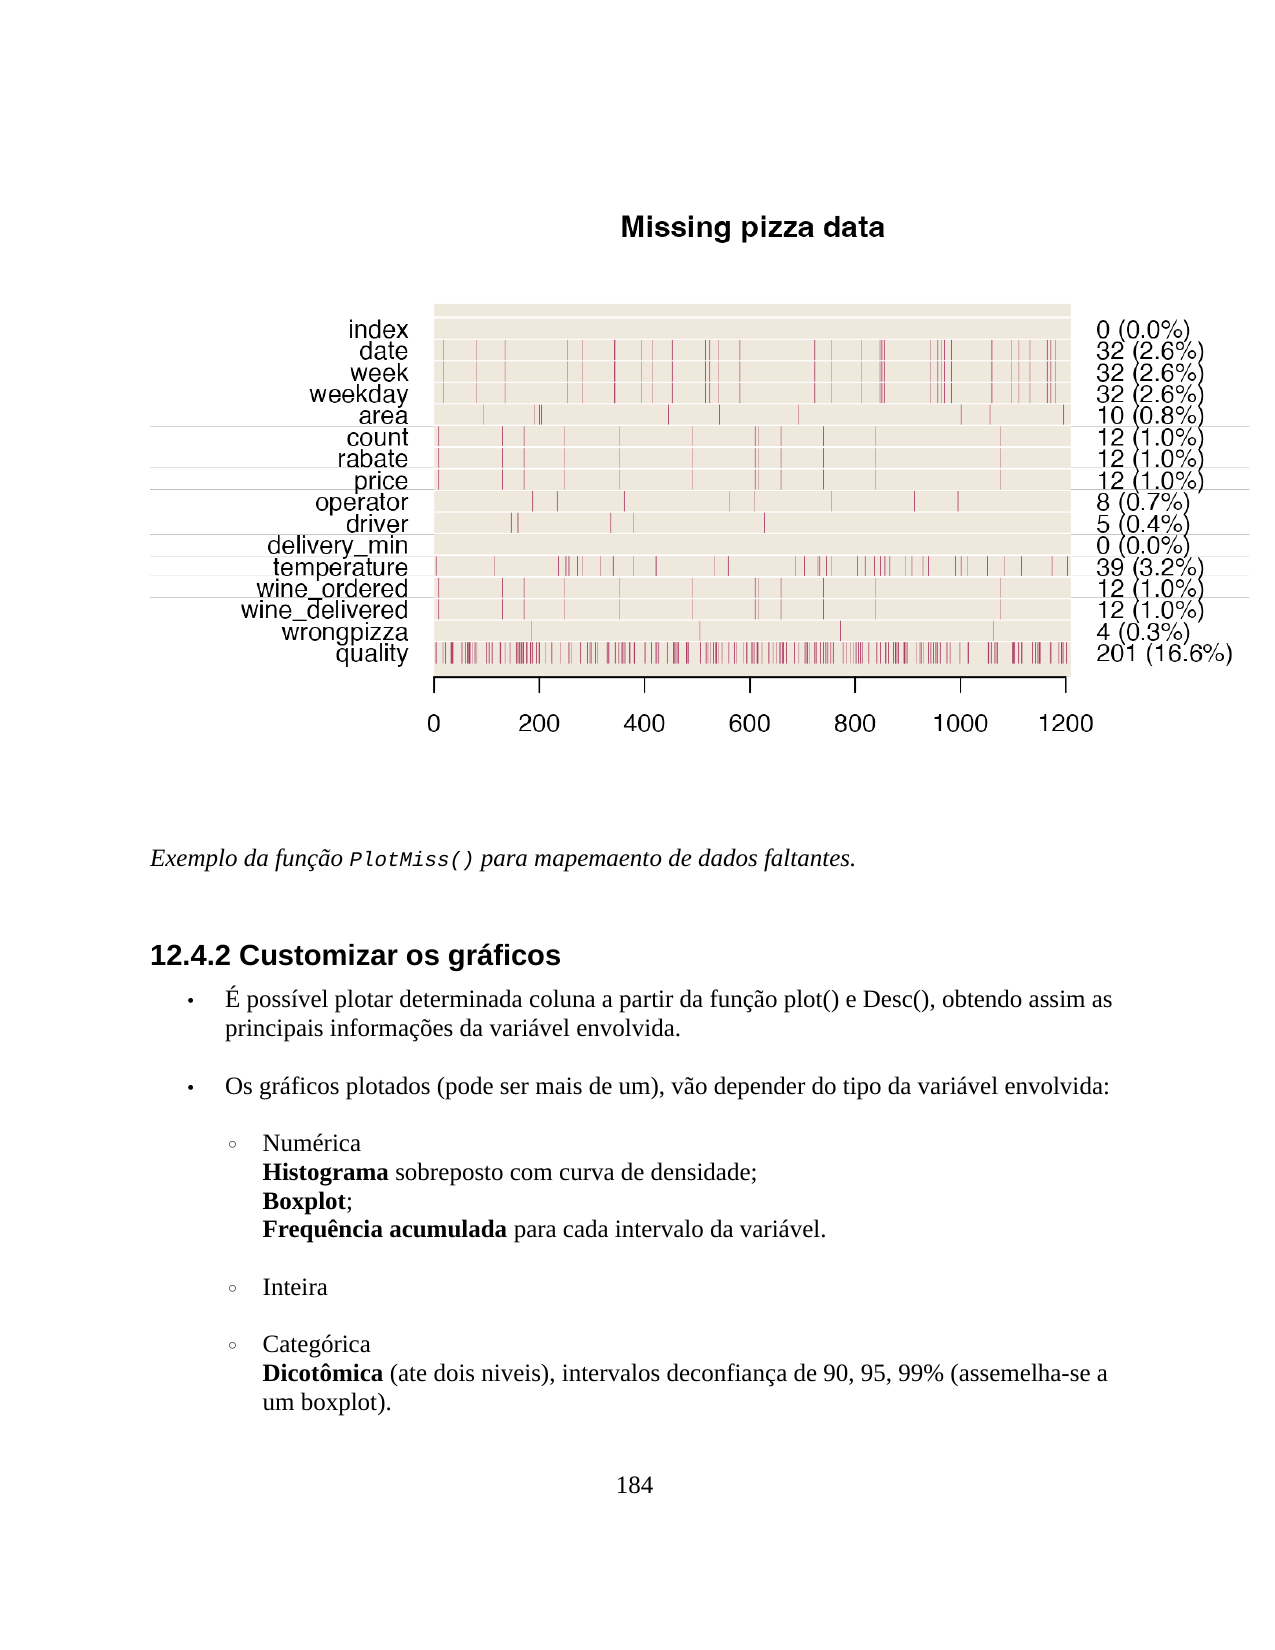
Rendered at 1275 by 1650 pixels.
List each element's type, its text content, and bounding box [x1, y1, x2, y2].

subtitle 12.4.2 Customizar os gráficos [150, 938, 1125, 972]
list Os gráficos plotados (pode ser mais de um), vão depender do tipo da variável envolvida: [187, 1071, 1125, 1128]
list Inteira [225, 1272, 1125, 1329]
list É possível plotar determinada coluna a partir da função plot() e Desc(), obtendo assim as principais informações da variável envolvida. [187, 984, 1125, 1071]
list Categórica Dicotômica (ate dois niveis), intervalos deconfiança de 90, 95, 99% (assemelha-se a um boxplot). [225, 1329, 1125, 1416]
list Numérica Histograma sobreposto com curva de densidade; Boxplot; Frequência acumulada para cada intervalo da variável. [225, 1128, 1125, 1272]
picture [150, 150, 1250, 831]
text Exemplo da função PlotMiss() para mapemaento de dados faltantes. [150, 843, 1125, 872]
